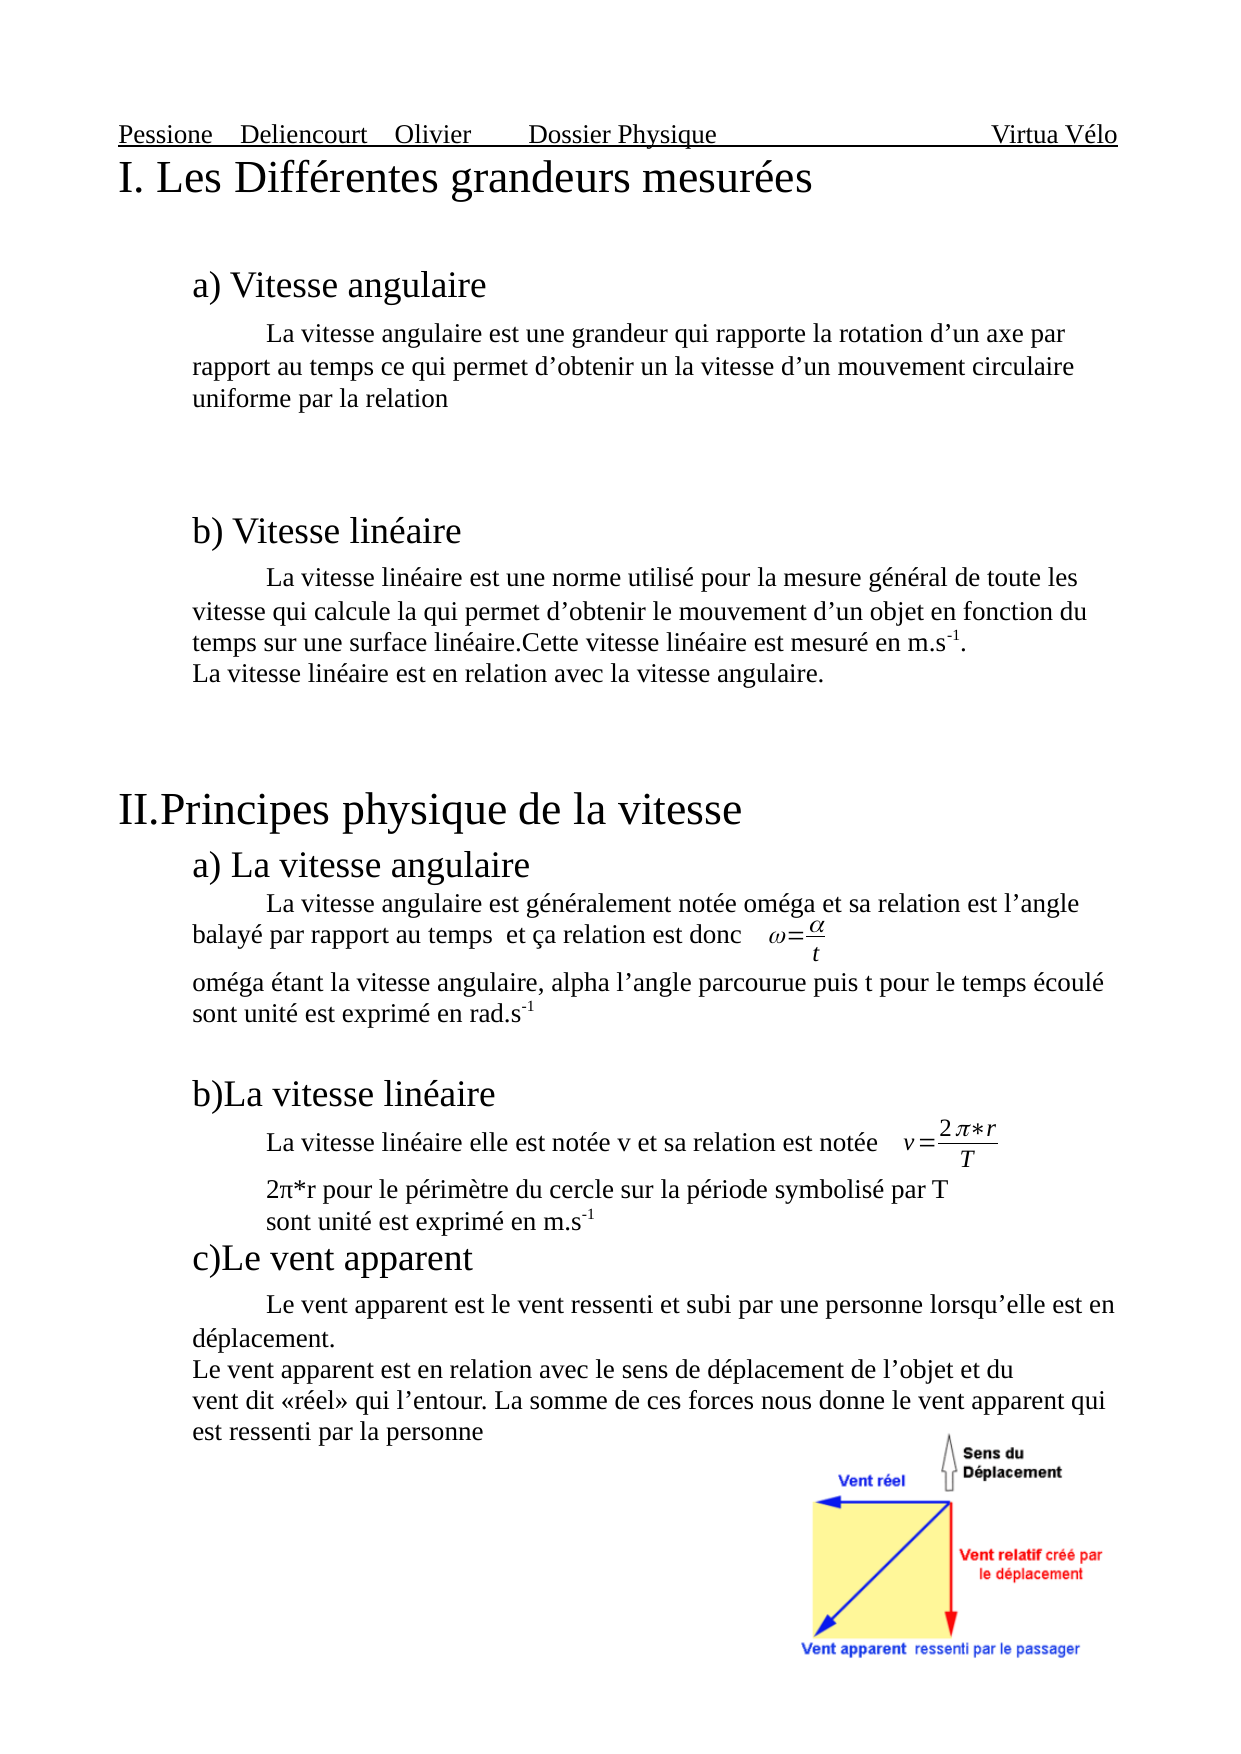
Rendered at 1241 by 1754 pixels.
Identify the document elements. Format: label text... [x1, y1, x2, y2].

text oméga étant la vitesse angulaire, alpha l’angle parcourue puis t pour le temps écoulé [118, 966, 1122, 997]
text La vitesse linéaire elle est notée v et sa relation est notée [118, 1114, 1122, 1173]
text b) Vitesse linéaire [118, 509, 1122, 552]
picture [799, 1432, 1103, 1661]
text La vitesse angulaire est généralement notée oméga et sa relation est l’angle balayé par rapport au temps et ça relation est donc [118, 887, 1122, 966]
text a) La vitesse angulaire [118, 834, 1122, 887]
text La vitesse linéaire est une norme utilisé pour la mesure général de toute les vitesse qui calcule la qui permet d’obtenir le mouvement d’un objet en fonction du temps sur une surface linéaire.Cette vitesse linéaire est mesuré en m.s-1. [118, 552, 1122, 657]
text Le vent apparent est le vent ressenti et subi par une personne lorsqu’elle est en déplacement. [118, 1279, 1122, 1353]
text Le vent apparent est en relation avec le sens de déplacement de l’objet et du vent dit «réel» qui l’entour. La somme de ces forces nous donne le vent apparent qui est ressenti par la personne [118, 1353, 1122, 1447]
text II.Principes physique de la vitesse [118, 782, 1122, 834]
text 2π*r pour le périmètre du cercle sur la période symbolisé par T [118, 1173, 1122, 1204]
text sont unité est exprimé en m.s-1 [118, 1204, 1122, 1236]
text I. Les Différentes grandeurs mesurées [118, 149, 1122, 202]
text b)La vitesse linéaire [118, 1071, 1122, 1114]
text La vitesse angulaire est une grandeur qui rapporte la rotation d’un axe par rapport au temps ce qui permet d’obtenir un la vitesse d’un mouvement circulaire uniforme par la relation [118, 307, 1122, 413]
text Pessione Deliencourt Olivier Dossier Physique Virtua Vélo [118, 118, 1122, 149]
text a) Vitesse angulaire [118, 255, 1122, 307]
text sont unité est exprimé en rad.s-1 [118, 997, 1122, 1028]
text La vitesse linéaire est en relation avec la vitesse angulaire. [118, 657, 1122, 688]
text c)Le vent apparent [118, 1236, 1122, 1279]
